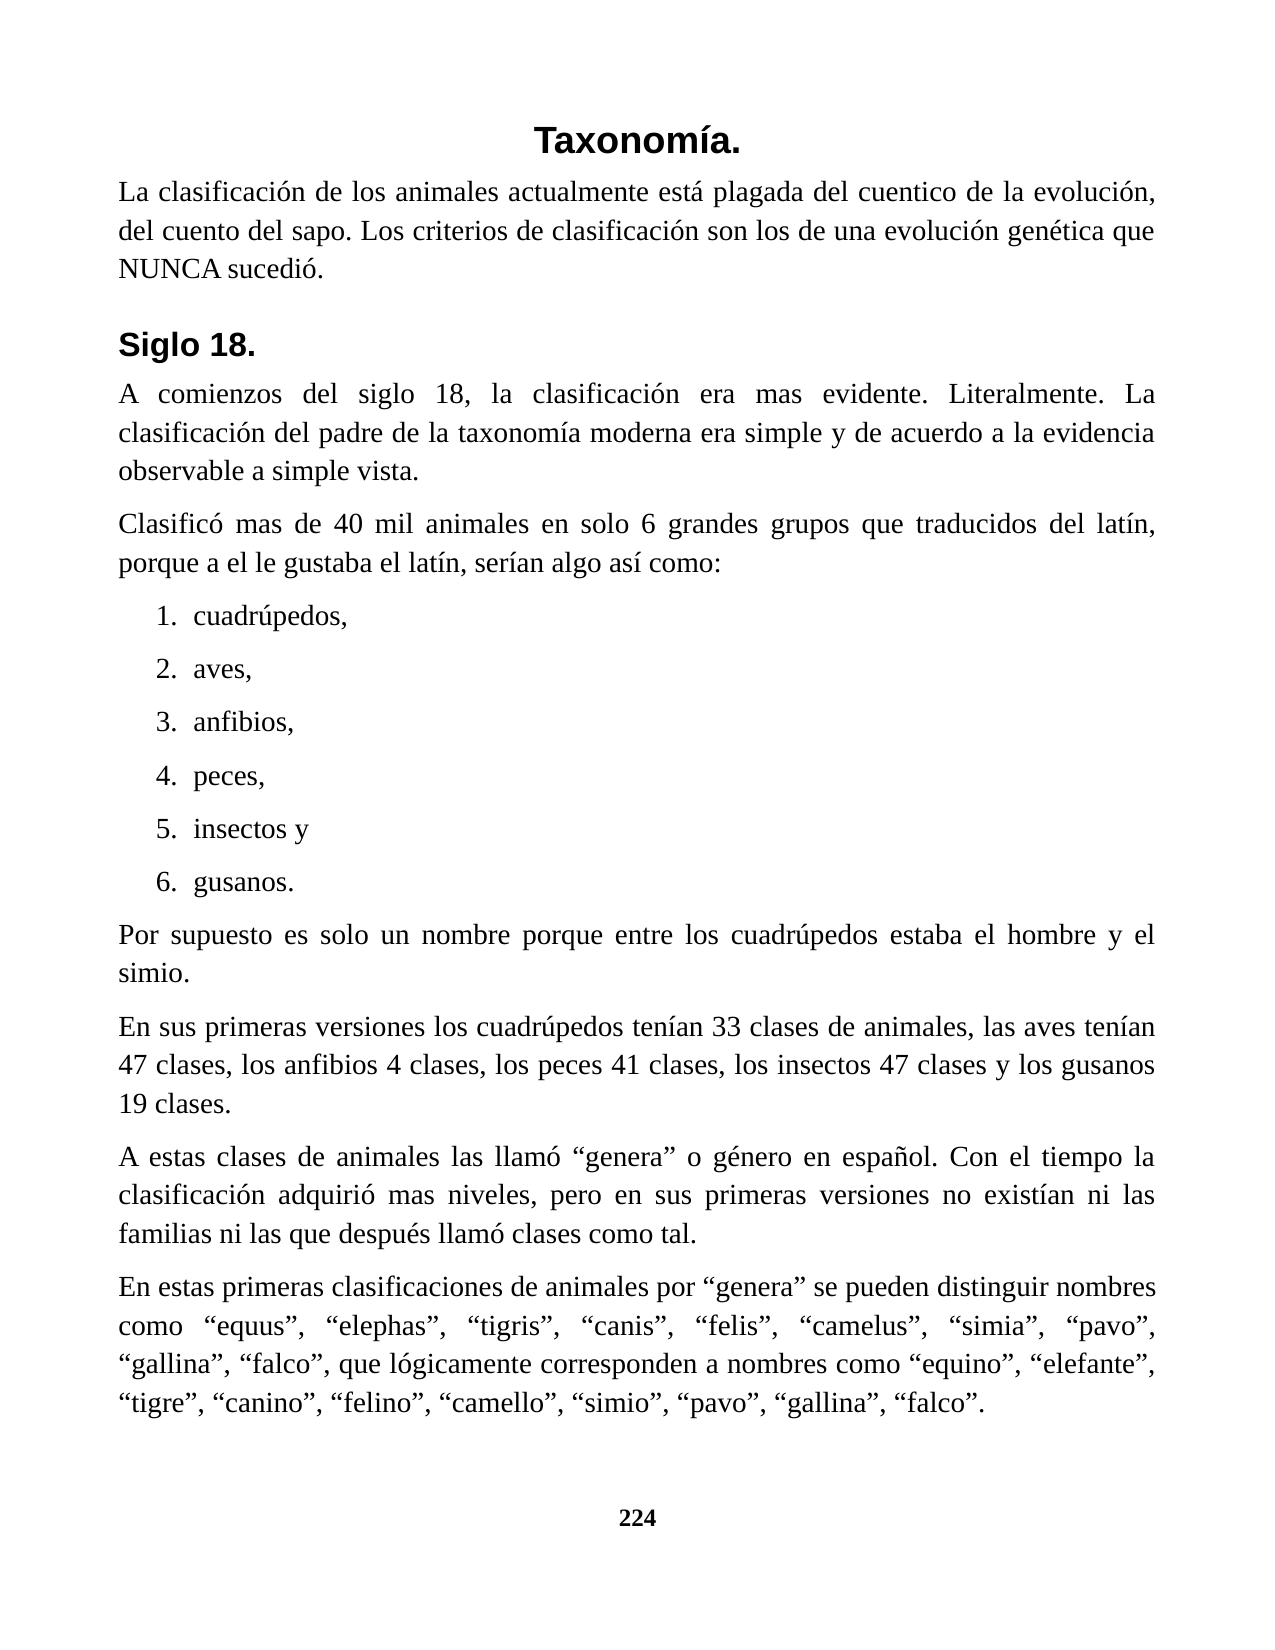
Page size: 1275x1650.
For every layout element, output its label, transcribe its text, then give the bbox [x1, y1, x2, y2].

text A estas clases de animales las llamó “genera” o género en español. Con el tiempo la clasificación adquirió mas niveles, pero en sus primeras versiones no existían ni las familias ni las que después llamó clases como tal. [118, 1139, 1157, 1249]
text La clasificación de los animales actualmente está plagada del cuentico de la evolución, del cuento del sapo. Los criterios de clasificación son los de una evolución genética que NUNCA sucedió. [118, 174, 1157, 285]
subtitle Siglo 18. [118, 325, 1157, 364]
subtitle Taxonomía. [118, 118, 1157, 162]
text Por supuesto es solo un nombre porque entre los cuadrúpedos estaba el hombre y el simio. [118, 917, 1157, 989]
text En sus primeras versiones los cuadrúpedos tenían 33 clases de animales, las aves tenían 47 clases, los anfibios 4 clases, los peces 41 clases, los insectos 47 clases y los gusanos 19 clases. [118, 1009, 1157, 1119]
list anfibios, [156, 704, 1157, 738]
text Clasificó mas de 40 mil animales en solo 6 grandes grupos que traducidos del latín, porque a el le gustaba el latín, serían algo así como: [118, 507, 1157, 579]
list insectos y [156, 811, 1157, 844]
text En estas primeras clasificaciones de animales por “genera” se pueden distinguir nombres como “equus”, “elephas”, “tigris”, “canis”, “felis”, “camelus”, “simia”, “pavo”, “gallina”, “falco”, que lógicamente corresponden a nombres como “equino”, “elefante”, “tigre”, “canino”, “felino”, “camello”, “simio”, “pavo”, “gallina”, “falco”. [118, 1269, 1157, 1418]
list cuadrúpedos, [156, 598, 1157, 632]
text A comienzos del siglo 18, la clasificación era mas evidente. Literalmente. La clasificación del padre de la taxonomía moderna era simple y de acuerdo a la evidencia observable a simple vista. [118, 376, 1157, 487]
list peces, [156, 758, 1157, 791]
list gusanos. [156, 864, 1157, 897]
list aves, [156, 651, 1157, 685]
